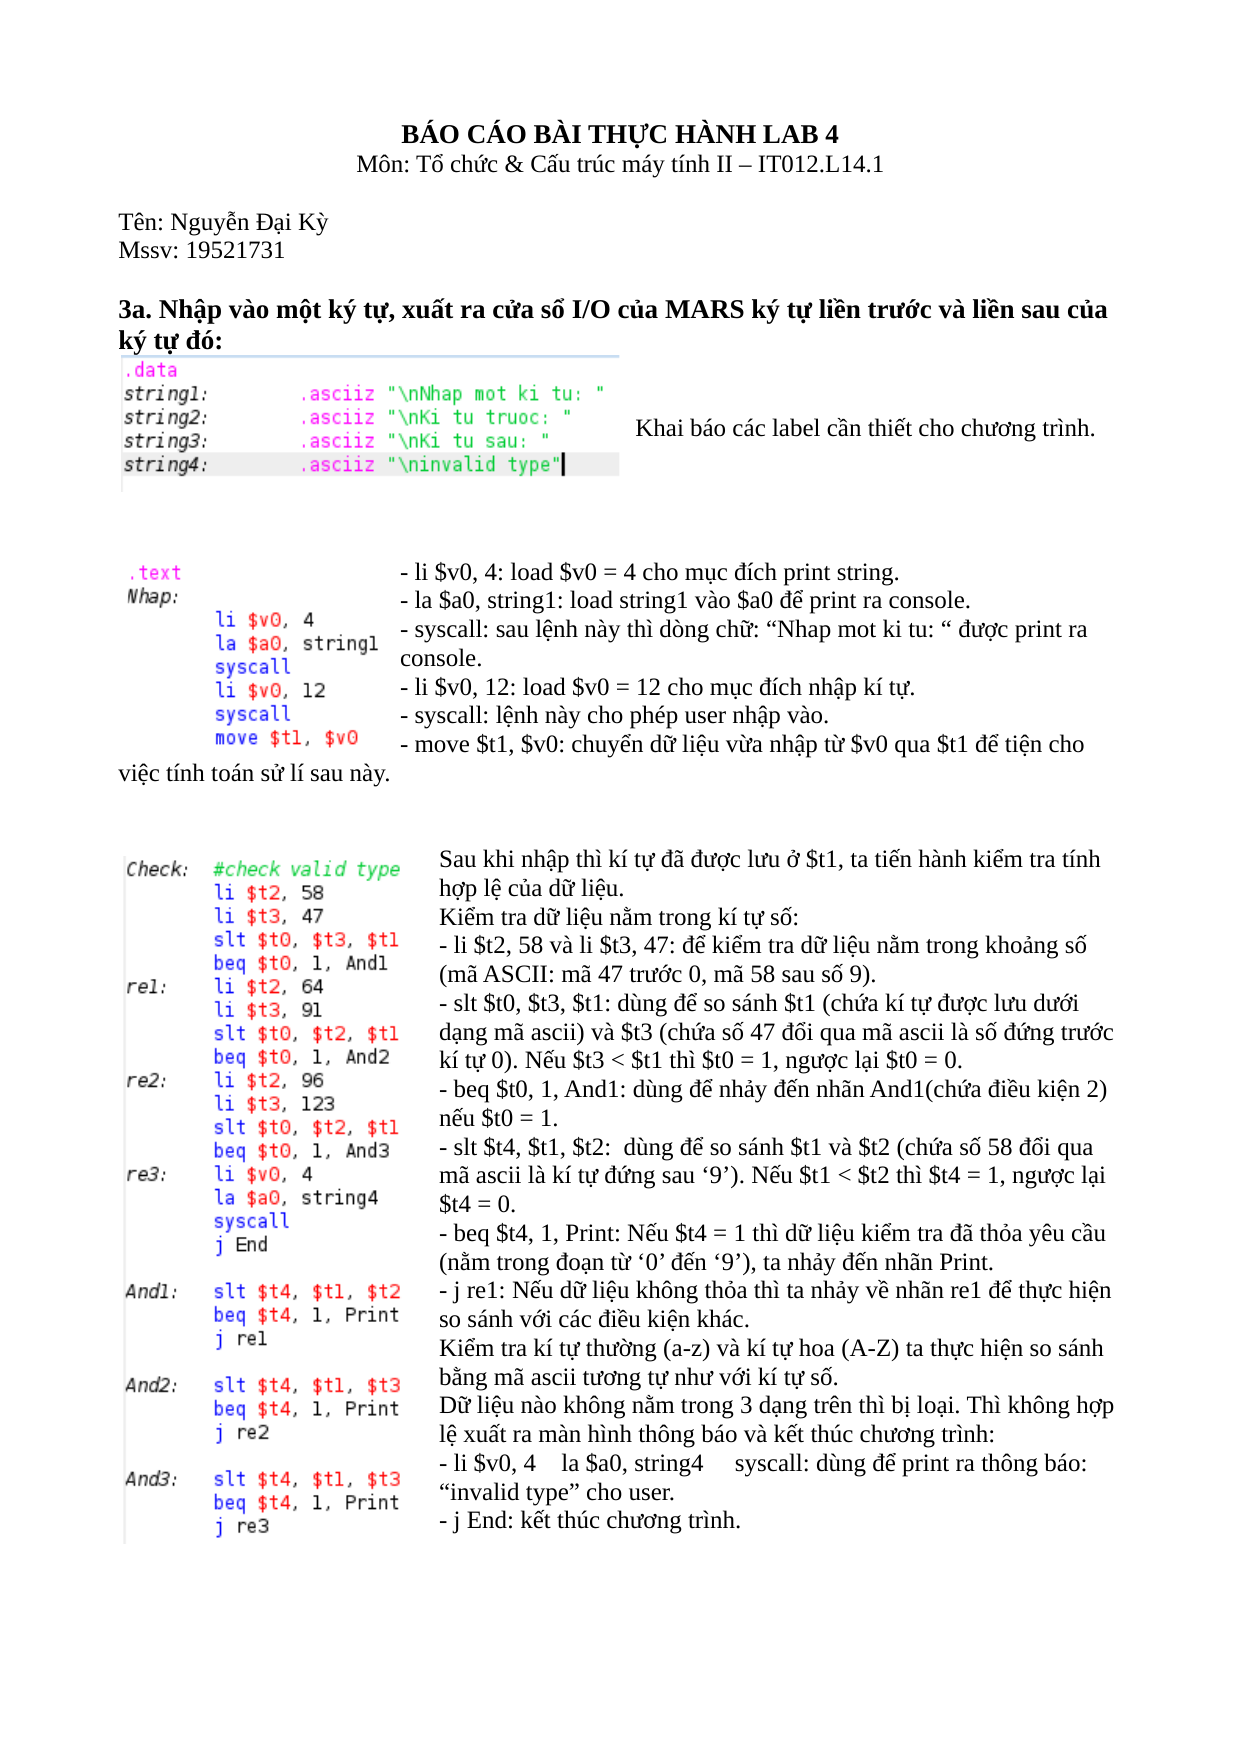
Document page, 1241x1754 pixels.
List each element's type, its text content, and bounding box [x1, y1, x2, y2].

text - syscall: sau lệnh này thì dòng chữ: “Nhap mot ki tu: “ được print ra console. [400, 614, 1122, 672]
text - slt $t0, $t3, $t1: dùng để so sánh $t1 (chứa kí tự được lưu dưới dạng mã ascii) và $t3 (chứa số 47 đổi qua mã ascii là số đứng trước kí tự 0). Nếu $t3 < $t1 thì $t0 = 1, ngược lại $t0 = 0. [439, 988, 1122, 1074]
text 3a. Nhập vào một ký tự, xuất ra cửa sổ I/O của MARS ký tự liền trước và liền sau của ký tự đó: [118, 293, 1122, 355]
text - li $v0, 12: load $v0 = 12 cho mục đích nhập kí tự. [400, 672, 1122, 700]
text - slt $t4, $t1, $t2: dùng để so sánh $t1 và $t2 (chứa số 58 đổi qua mã ascii là kí tự đứng sau ‘9’). Nếu $t1 < $t2 thì $t4 = 1, ngược lại $t4 = 0. [439, 1132, 1122, 1218]
text - j re1: Nếu dữ liệu không thỏa thì ta nhảy về nhãn re1 để thực hiện so sánh với các điều kiện khác. [439, 1275, 1122, 1333]
text - li $v0, 4 la $a0, string4 syscall: dùng để print ra thông báo: “invalid type” cho user. [439, 1448, 1122, 1505]
text - beq $t0, 1, And1: dùng để nhảy đến nhãn And1(chứa điều kiện 2) nếu $t0 = 1. [439, 1074, 1122, 1132]
text Mssv: 19521731 [118, 236, 1122, 264]
text - syscall: lệnh này cho phép user nhập vào. [400, 700, 1122, 729]
text Sau khi nhập thì kí tự đã được lưu ở $t1, ta tiến hành kiểm tra tính hợp lệ của dữ liệu. [118, 844, 1122, 902]
text - j End: kết thúc chương trình. [439, 1505, 1122, 1534]
text Dữ liệu nào không nằm trong 3 dạng trên thì bị loại. Thì không hợp lệ xuất ra màn hình thông báo và kết thúc chương trình: [439, 1390, 1122, 1448]
text Kiểm tra kí tự thường (a-z) và kí tự hoa (A-Z) ta thực hiện so sánh bằng mã ascii tương tự như với kí tự số. [439, 1333, 1122, 1390]
picture [121, 355, 620, 492]
text Tên: Nguyễn Đại Kỳ [118, 207, 1122, 236]
text - beq $t4, 1, Print: Nếu $t4 = 1 thì dữ liệu kiểm tra đã thỏa yêu cầu (nằm trong đoạn từ ‘0’ đến ‘9’), ta nhảy đến nhãn Print. [439, 1218, 1122, 1275]
text BÁO CÁO BÀI THỰC HÀNH LAB 4 [118, 118, 1122, 149]
picture [123, 856, 439, 1544]
picture [127, 561, 400, 754]
text - la $a0, string1: load string1 vào $a0 để print ra console. [400, 585, 1122, 614]
text - li $v0, 4: load $v0 = 4 cho mục đích print string. [118, 557, 1122, 585]
text Kiểm tra dữ liệu nằm trong kí tự số: [439, 902, 1122, 930]
text - move $t1, $v0: chuyển dữ liệu vừa nhập từ $v0 qua $t1 để tiện cho việc tính toán sử lí sau này. [118, 729, 1122, 787]
text Môn: Tổ chức & Cấu trúc máy tính II – IT012.L14.1 [118, 149, 1122, 178]
text - li $t2, 58 và li $t3, 47: để kiểm tra dữ liệu nằm trong khoảng số (mã ASCII: mã 47 trước 0, mã 58 sau số 9). [439, 930, 1122, 988]
text Khai báo các label cần thiết cho chương trình. [620, 413, 1122, 442]
